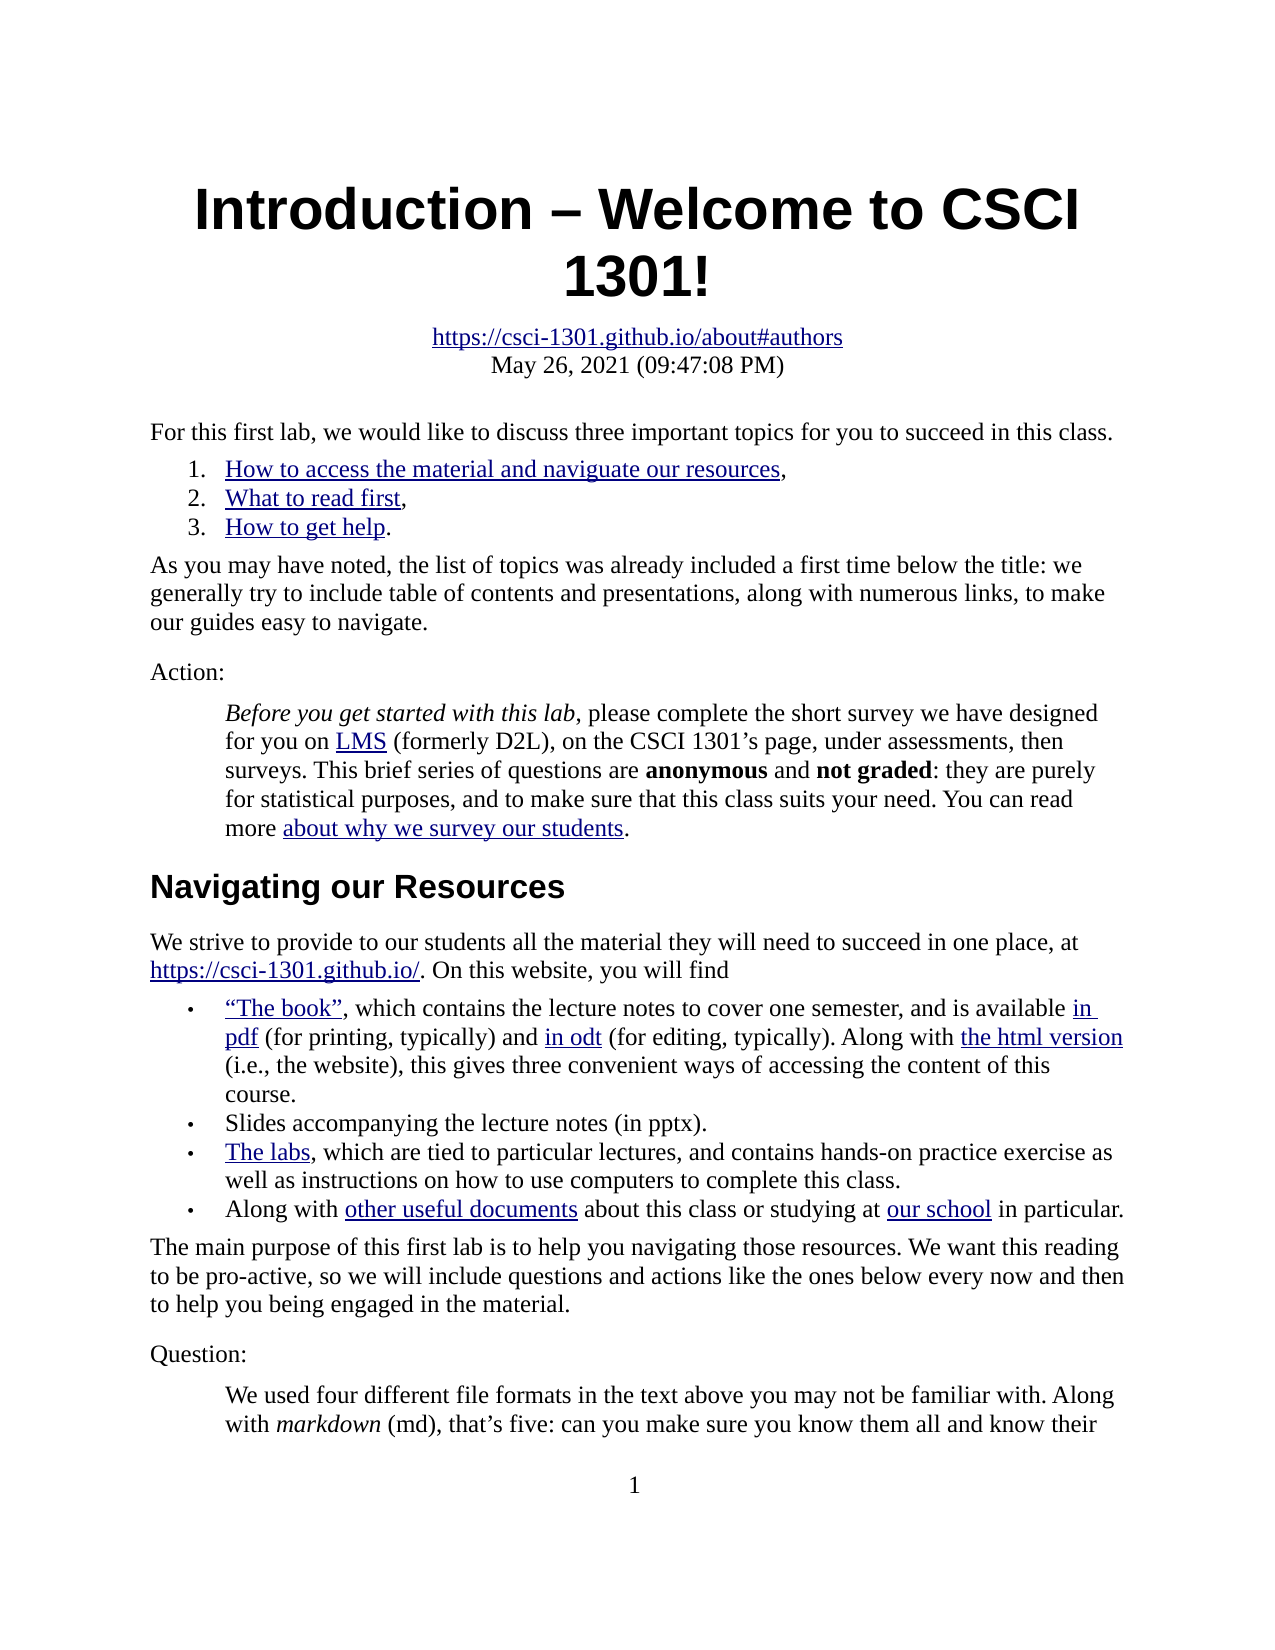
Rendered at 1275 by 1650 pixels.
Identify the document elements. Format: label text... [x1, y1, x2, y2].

text May 26, 2021 (09:47:08 PM) [150, 350, 1125, 379]
text https://csci-1301.github.io/about#authors [150, 322, 1125, 350]
list The labs, which are tied to particular lectures, and contains hands-on practice exercise as well as instructions on how to use computers to complete this class. [187, 1137, 1125, 1194]
text Before you get started with this lab, please complete the short survey we have designed for you on LMS (formerly D2L), on the CSCI 1301’s page, under assessments, then surveys. This brief series of questions are anonymous and not graded: they are purely for statistical purposes, and to make sure that this class suits your need. You can read more about why we survey our students. [225, 698, 1125, 841]
title Introduction – Welcome to CSCI 1301! [150, 175, 1125, 309]
list What to read first, [187, 483, 1125, 512]
list How to access the material and naviguate our resources, [187, 454, 1125, 483]
text For this first lab, we would like to discuss three important topics for you to succeed in this class. [150, 417, 1125, 446]
list “The book”, which contains the lecture notes to cover one semester, and is available in pdf (for printing, typically) and in odt (for editing, typically). Along with the html version (i.e., the website), this gives three convenient ways of accessing the content of this course. [187, 993, 1125, 1108]
text We strive to provide to our students all the material they will need to succeed in one place, at https://csci-1301.github.io/. On this website, you will find [150, 927, 1125, 984]
subtitle Navigating our Resources [150, 866, 1125, 905]
text The main purpose of this first lab is to help you navigating those resources. We want this reading to be pro-active, so we will include questions and actions like the ones below every now and then to help you being engaged in the material. [150, 1232, 1125, 1318]
text As you may have noted, the list of topics was already included a first time below the title: we generally try to include table of contents and presentations, along with numerous links, to make our guides easy to navigate. [150, 550, 1125, 636]
list Slides accompanying the lecture notes (in pptx). [187, 1108, 1125, 1137]
text Action: [150, 657, 1125, 686]
list How to get help. [187, 512, 1125, 541]
text Question: [150, 1339, 1125, 1368]
list Along with other useful documents about this class or studying at our school in particular. [187, 1194, 1125, 1223]
text We used four different file formats in the text above you may not be familiar with. Along with markdown (md), that’s five: can you make sure you know them all and know their [225, 1380, 1125, 1437]
